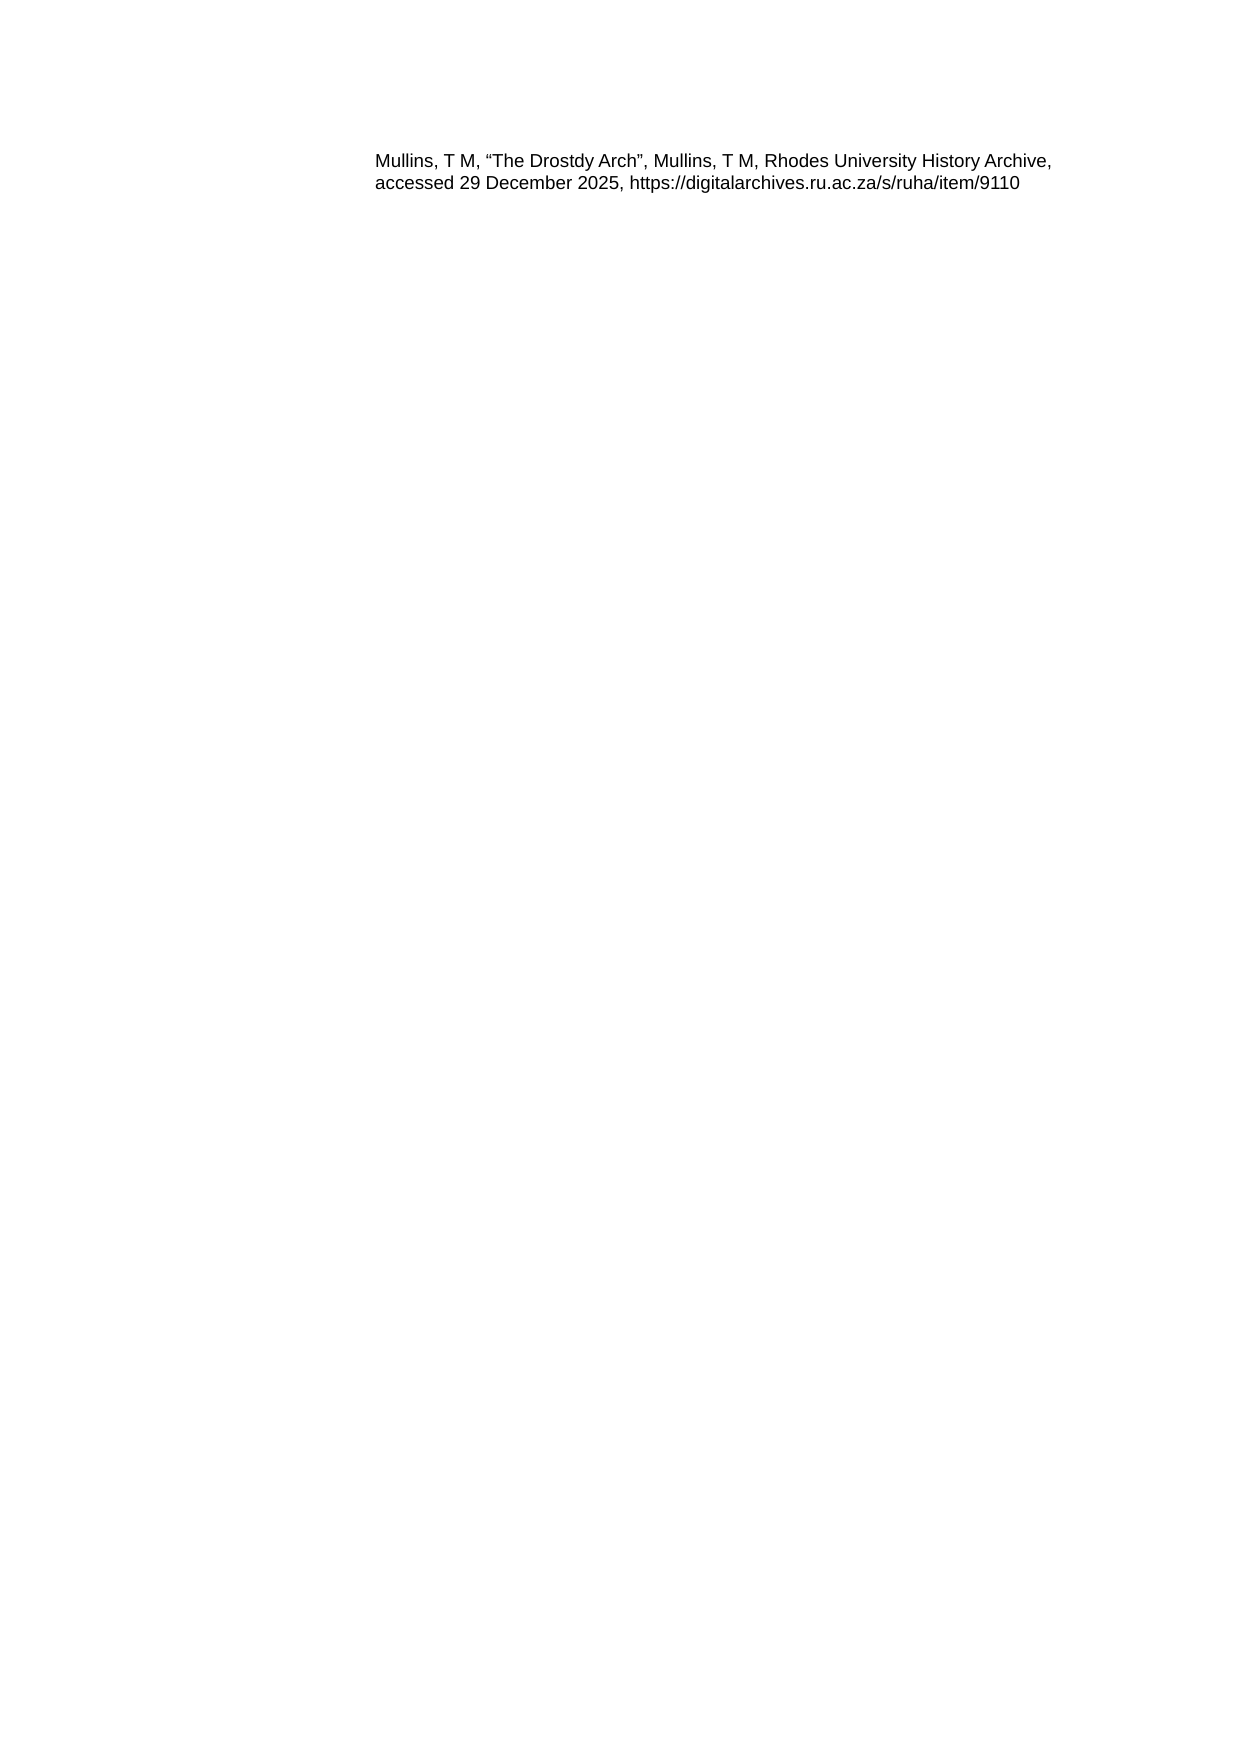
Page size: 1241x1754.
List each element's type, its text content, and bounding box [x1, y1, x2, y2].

text Mullins, T M, “The Drostdy Arch”, Mullins, T M, Rhodes University History Archive, accessed 29 December 2025, https://digitalarchives.ru.ac.za/s/ruha/item/9110 [375, 150, 1090, 193]
